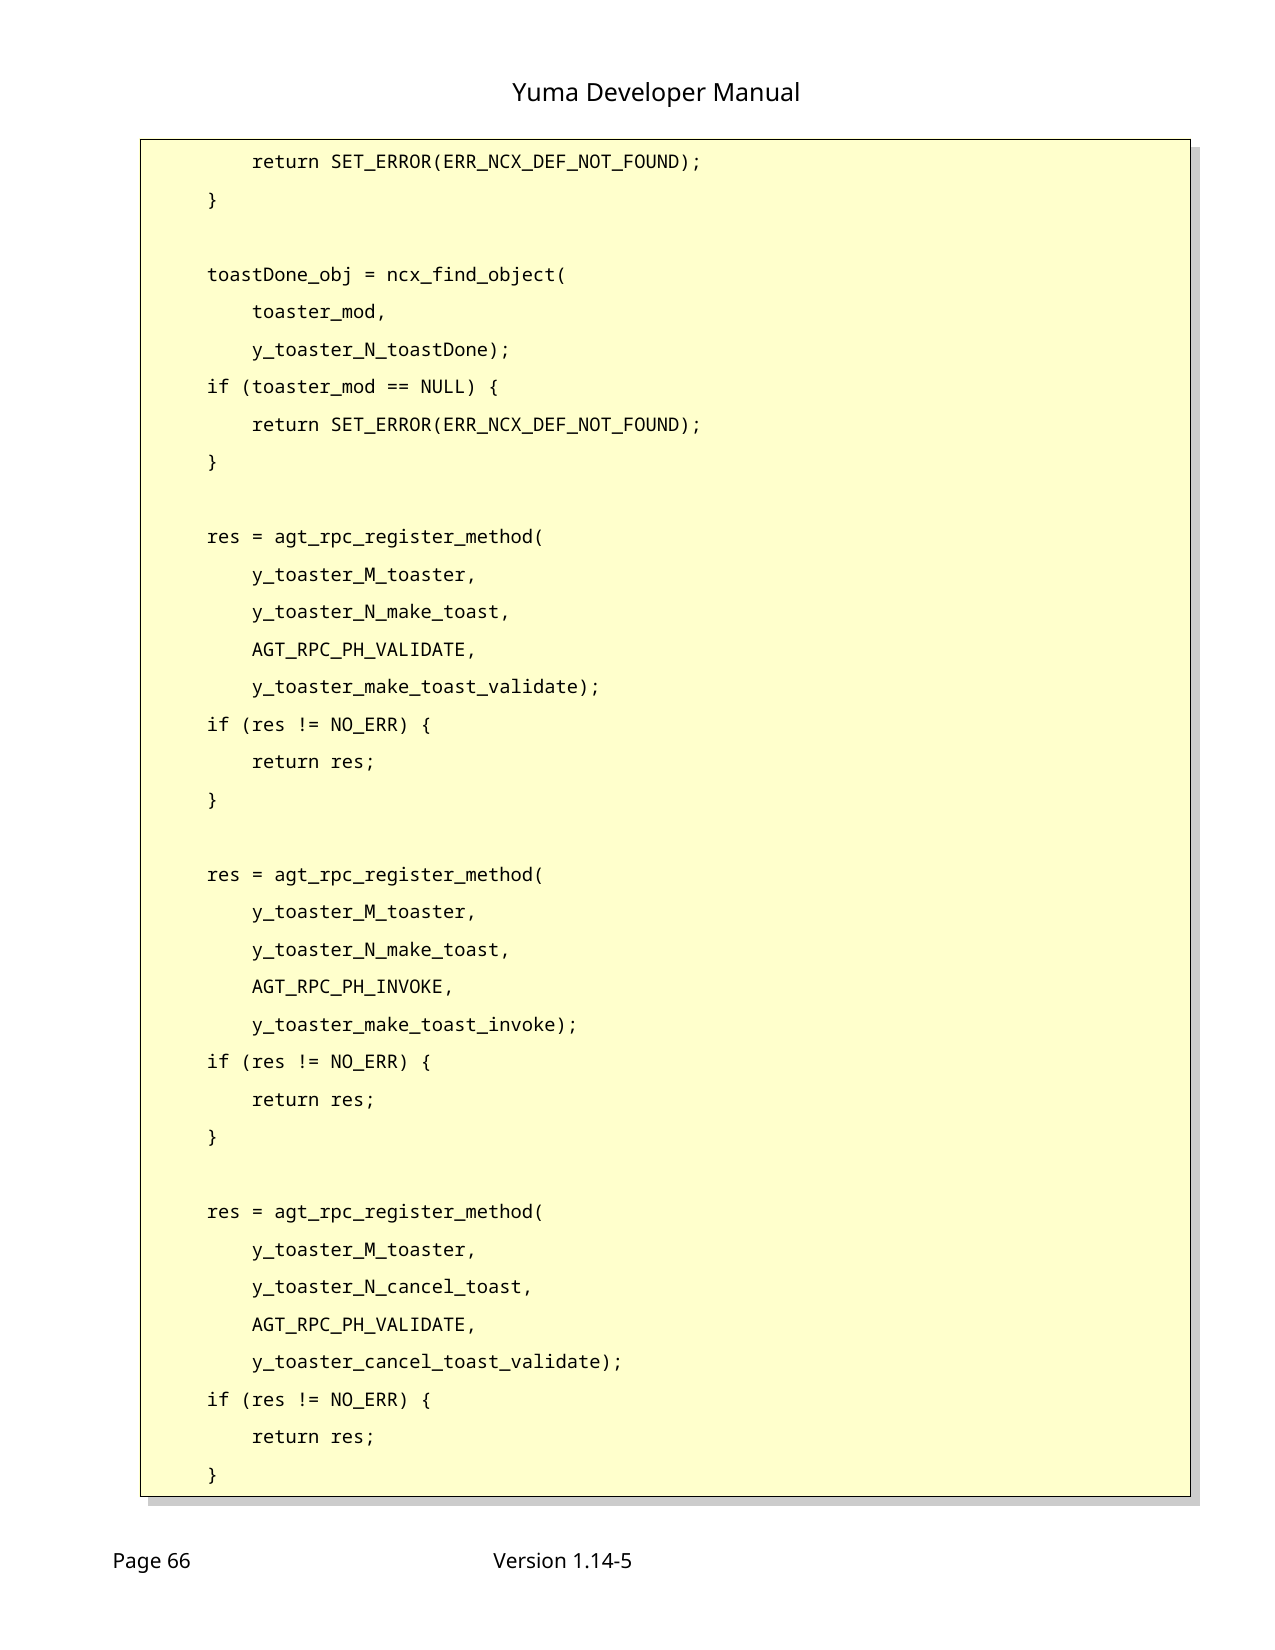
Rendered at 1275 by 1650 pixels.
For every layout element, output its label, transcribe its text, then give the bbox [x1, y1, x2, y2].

text } [141, 1451, 1190, 1496]
text y_toaster_make_toast_invoke); [141, 1001, 1190, 1037]
text y_toaster_M_toaster, [141, 888, 1190, 924]
text y_toaster_make_toast_validate); [141, 663, 1190, 699]
text y_toaster_N_make_toast, [141, 926, 1190, 962]
text res = agt_rpc_register_method( [141, 851, 1190, 887]
text return SET_ERROR(ERR_NCX_DEF_NOT_FOUND); [141, 140, 1190, 174]
text return SET_ERROR(ERR_NCX_DEF_NOT_FOUND); [141, 401, 1190, 437]
text res = agt_rpc_register_method( [141, 1188, 1190, 1224]
text } [141, 438, 1190, 474]
text toastDone_obj = ncx_find_object( [141, 251, 1190, 287]
text if (res != NO_ERR) { [141, 1038, 1190, 1074]
text AGT_RPC_PH_INVOKE, [141, 963, 1190, 999]
text y_toaster_M_toaster, [141, 551, 1190, 587]
text } [141, 776, 1190, 812]
text } [141, 176, 1190, 212]
text return res; [141, 738, 1190, 774]
text y_toaster_M_toaster, [141, 1226, 1190, 1262]
text if (res != NO_ERR) { [141, 1376, 1190, 1412]
text if (toaster_mod == NULL) { [141, 363, 1190, 399]
text return res; [141, 1413, 1190, 1449]
text y_toaster_N_toastDone); [141, 326, 1190, 362]
text AGT_RPC_PH_VALIDATE, [141, 626, 1190, 662]
text } [141, 1113, 1190, 1149]
text AGT_RPC_PH_VALIDATE, [141, 1301, 1190, 1337]
text res = agt_rpc_register_method( [141, 513, 1190, 549]
text y_toaster_N_cancel_toast, [141, 1263, 1190, 1299]
text y_toaster_cancel_toast_validate); [141, 1338, 1190, 1374]
text if (res != NO_ERR) { [141, 701, 1190, 737]
text return res; [141, 1076, 1190, 1112]
text toaster_mod, [141, 288, 1190, 324]
text y_toaster_N_make_toast, [141, 588, 1190, 624]
